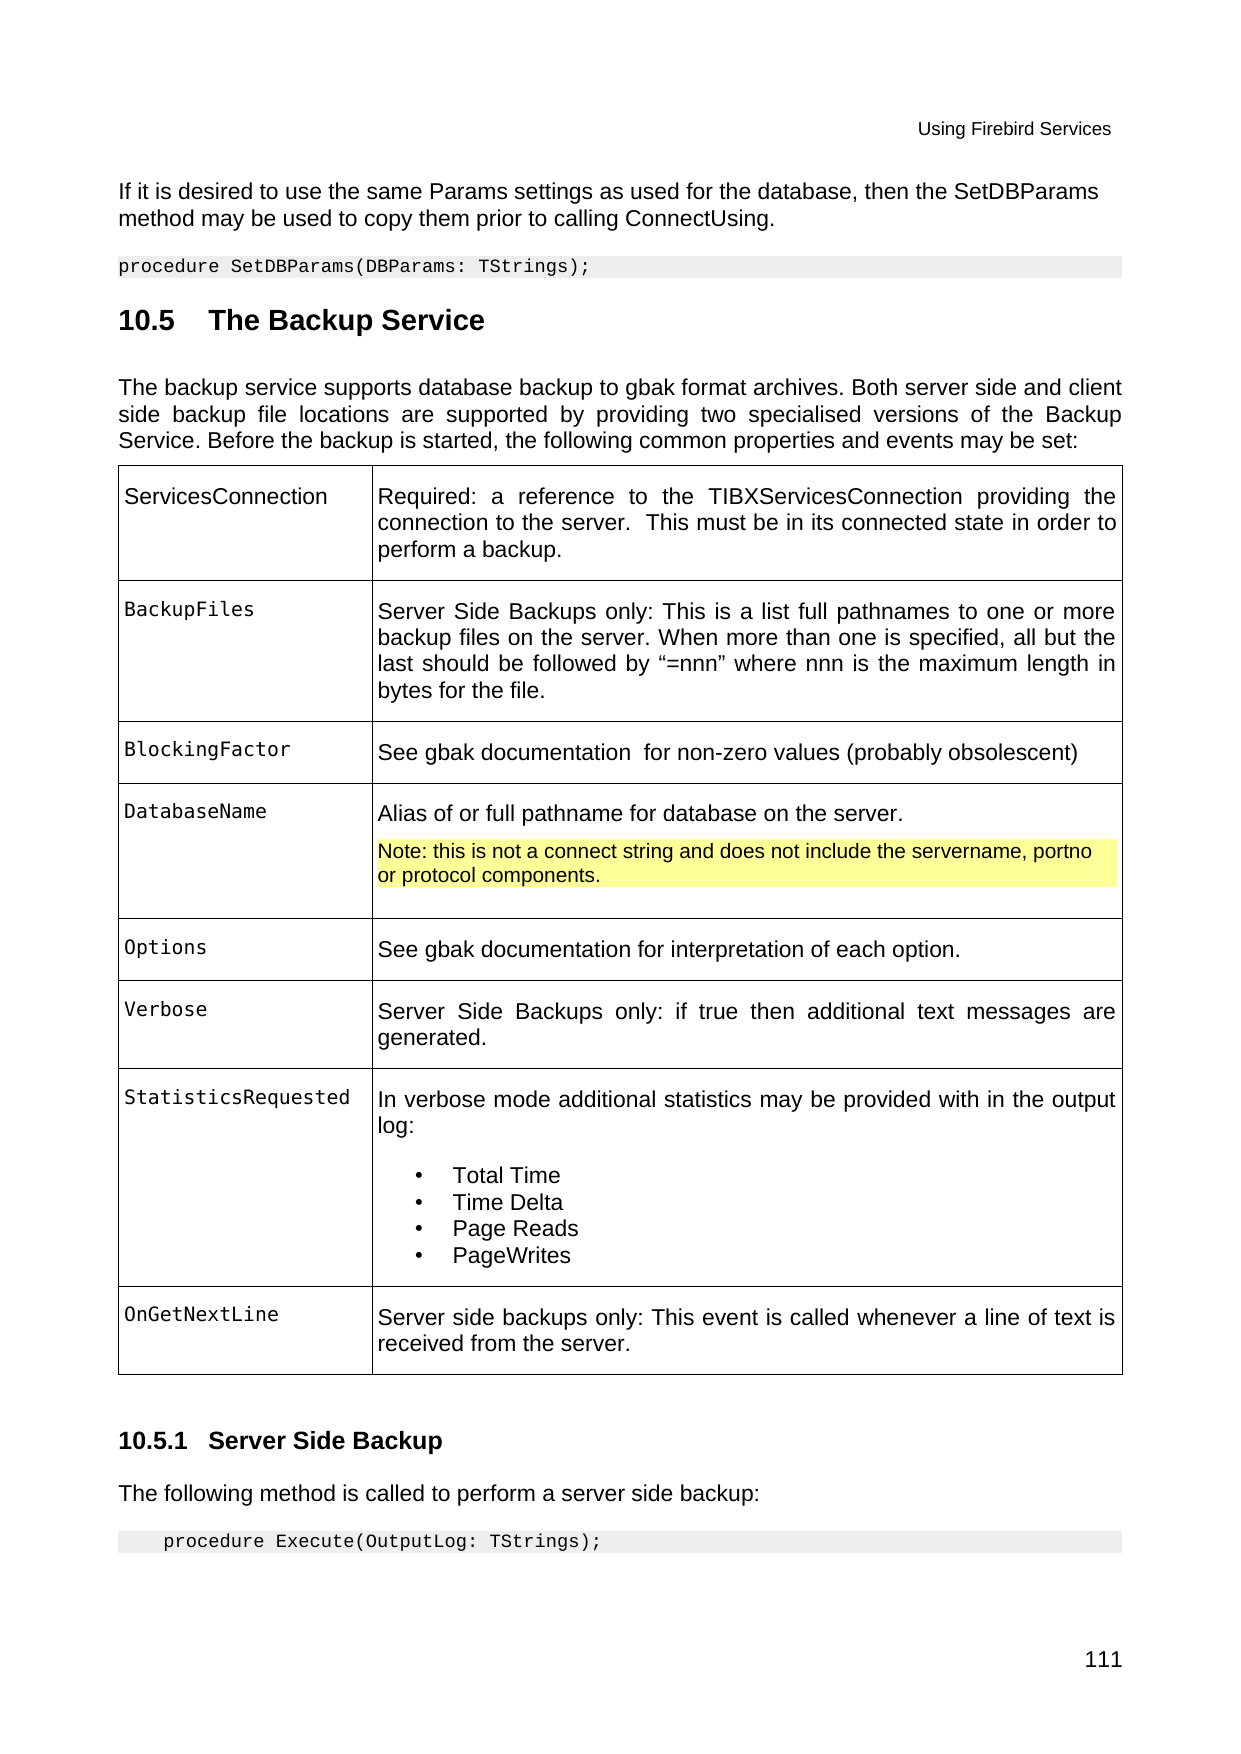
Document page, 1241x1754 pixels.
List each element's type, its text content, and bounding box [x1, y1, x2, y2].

table_cell BackupFiles [119, 581, 372, 721]
table_cell DatabaseName [119, 784, 372, 918]
table_cell Server side backups only: This event is called whenever a line of text is received from the server. [373, 1287, 1122, 1374]
table_cell BlockingFactor [119, 722, 372, 783]
table_cell In verbose mode additional statistics may be provided with in the output log: Total Time Time Delta Page Reads PageWrites [373, 1069, 1122, 1286]
text The backup service supports database backup to gbak format archives. Both server side and client side backup file locations are supported by providing two specialised versions of the Backup Service. Before the backup is started, the following common properties and events may be set: [118, 374, 1122, 453]
table_cell Verbose [119, 981, 372, 1068]
table_cell Server Side Backups only: This is a list full pathnames to one or more backup files on the server. When more than one is specified, all but the last should be followed by “=nnn” where nnn is the maximum length in bytes for the file. [373, 581, 1122, 721]
subtitle Server Side Backup [118, 1426, 1122, 1454]
table_header ServicesConnection [119, 466, 372, 580]
text The following method is called to perform a server side backup: [118, 1480, 1122, 1506]
table_cell Alias of or full pathname for database on the server. Note: this is not a connect string and does not include the servername, portno or protocol components. [373, 784, 1122, 918]
table_cell Server Side Backups only: if true then additional text messages are generated. [373, 981, 1122, 1068]
table_cell See gbak documentation for non-zero values (probably obsolescent) [373, 722, 1122, 783]
text procedure Execute(OutputLog: TStrings); [118, 1531, 1122, 1553]
table_cell OnGetNextLine [119, 1287, 372, 1374]
table_cell See gbak documentation for interpretation of each option. [373, 919, 1122, 980]
table_cell Options [119, 919, 372, 980]
table_cell StatisticsRequested [119, 1069, 372, 1286]
table_header Required: a reference to the TIBXServicesConnection providing the connection to the server. This must be in its connected state in order to perform a backup. [373, 466, 1122, 580]
subtitle The Backup Service [118, 303, 1122, 337]
text If it is desired to use the same Params settings as used for the database, then the SetDBParams method may be used to copy them prior to calling ConnectUsing. [118, 178, 1122, 231]
text procedure SetDBParams(DBParams: TStrings); [118, 256, 1122, 278]
